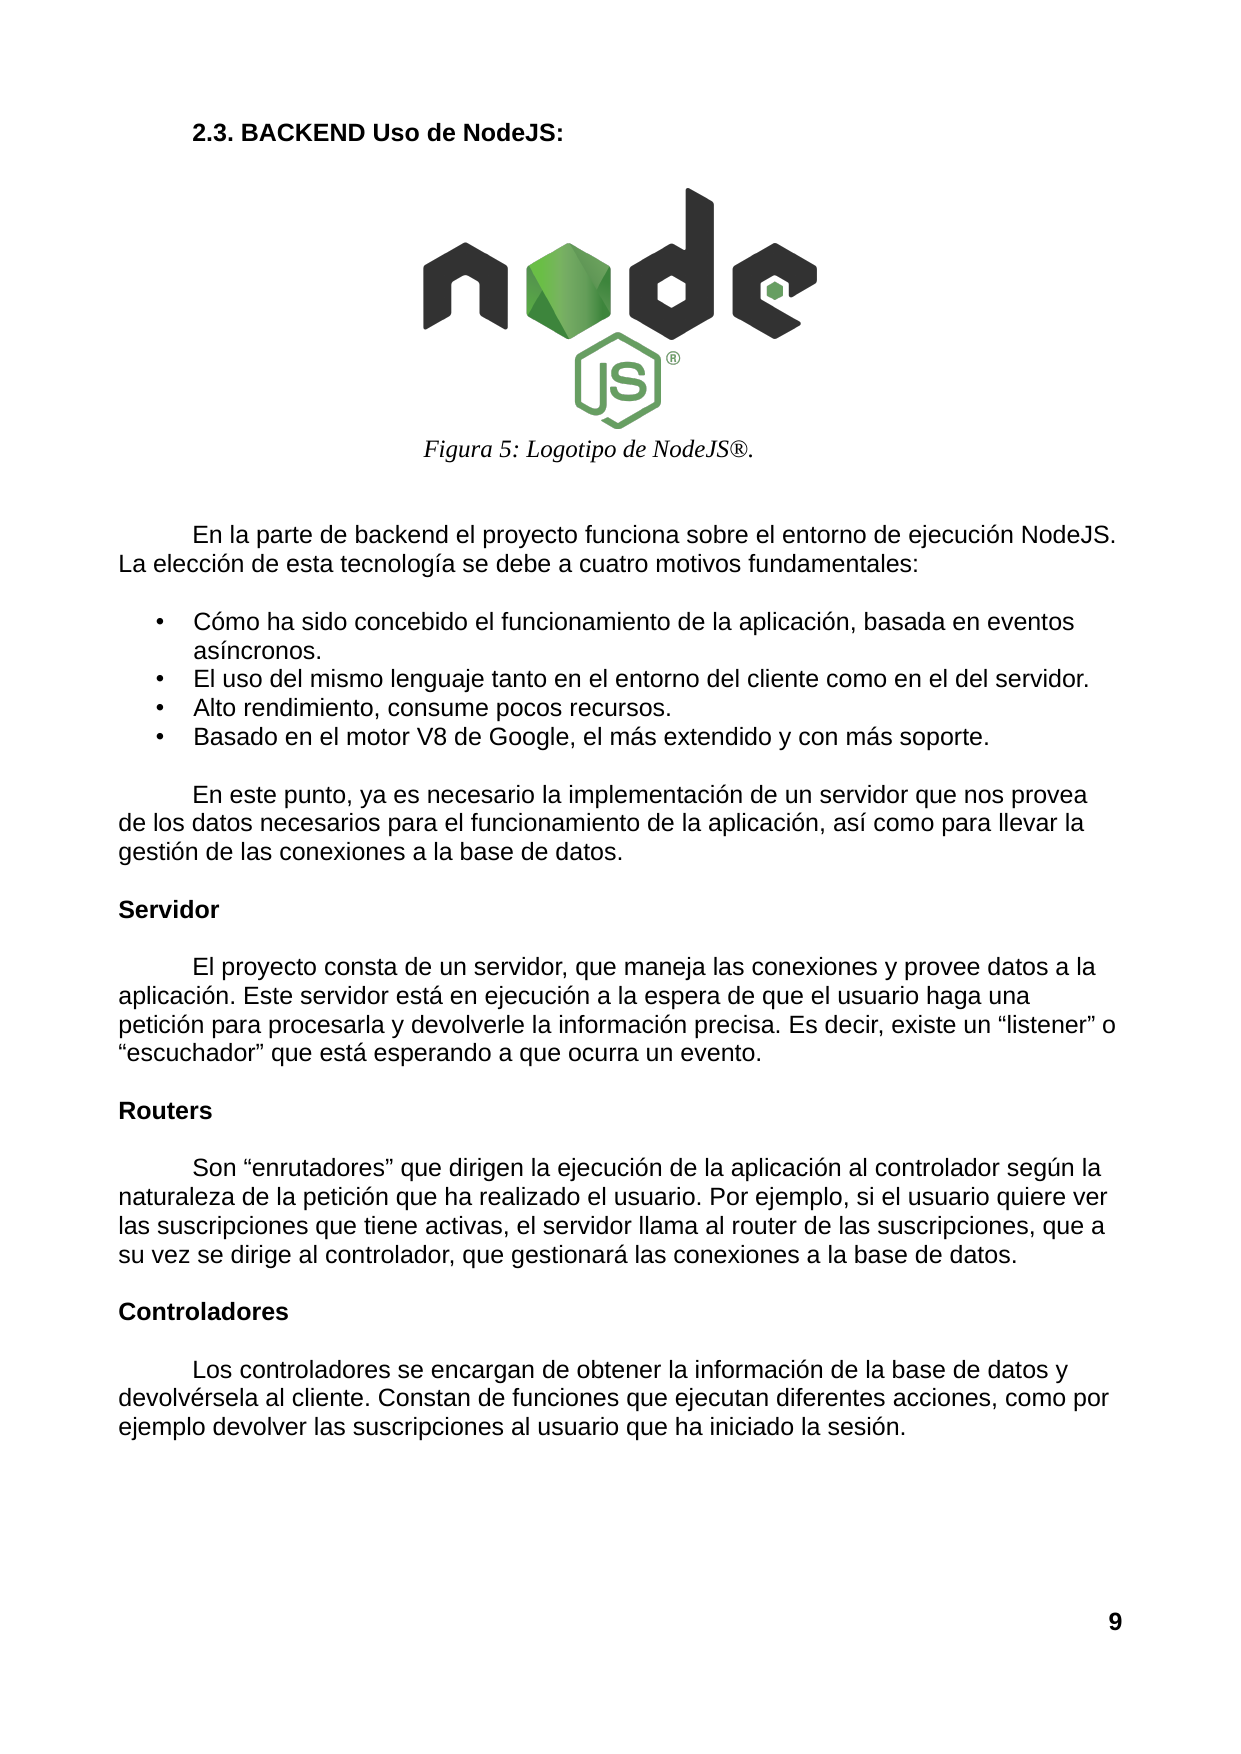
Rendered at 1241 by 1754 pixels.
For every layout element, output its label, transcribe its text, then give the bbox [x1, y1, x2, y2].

text En este punto, ya es necesario la implementación de un servidor que nos provea de los datos necesarios para el funcionamiento de la aplicación, así como para llevar la gestión de las conexiones a la base de datos. [118, 780, 1122, 866]
text Routers [118, 1096, 1122, 1125]
text Figura 5: Logotipo de NodeJS®. [423, 429, 817, 463]
text El proyecto consta de un servidor, que maneja las conexiones y provee datos a la aplicación. Este servidor está en ejecución a la espera de que el usuario haga una petición para procesarla y devolverle la información precisa. Es decir, existe un “listener” o “escuchador” que está esperando a que ocurra un evento. [118, 952, 1122, 1067]
text Controladores [118, 1297, 1122, 1326]
text 2.3. BACKEND Uso de NodeJS: [118, 118, 1122, 147]
text Los controladores se encargan de obtener la información de la base de datos y devolvérsela al cliente. Constan de funciones que ejecutan diferentes acciones, como por ejemplo devolver las suscripciones al usuario que ha iniciado la sesión. [118, 1355, 1122, 1441]
text En la parte de backend el proyecto funciona sobre el entorno de ejecución NodeJS. La elección de esta tecnología se debe a cuatro motivos fundamentales: [118, 521, 1122, 578]
picture [423, 188, 817, 429]
list Cómo ha sido concebido el funcionamiento de la aplicación, basada en eventos asíncronos. [156, 607, 1122, 664]
list Alto rendimiento, consume pocos recursos. [156, 693, 1122, 722]
text Son “enrutadores” que dirigen la ejecución de la aplicación al controlador según la naturaleza de la petición que ha realizado el usuario. Por ejemplo, si el usuario quiere ver las suscripciones que tiene activas, el servidor llama al router de las suscripciones, que a su vez se dirige al controlador, que gestionará las conexiones a la base de datos. [118, 1153, 1122, 1268]
list Basado en el motor V8 de Google, el más extendido y con más soporte. [156, 722, 1122, 751]
list El uso del mismo lenguaje tanto en el entorno del cliente como en el del servidor. [156, 664, 1122, 693]
text Servidor [118, 895, 1122, 923]
